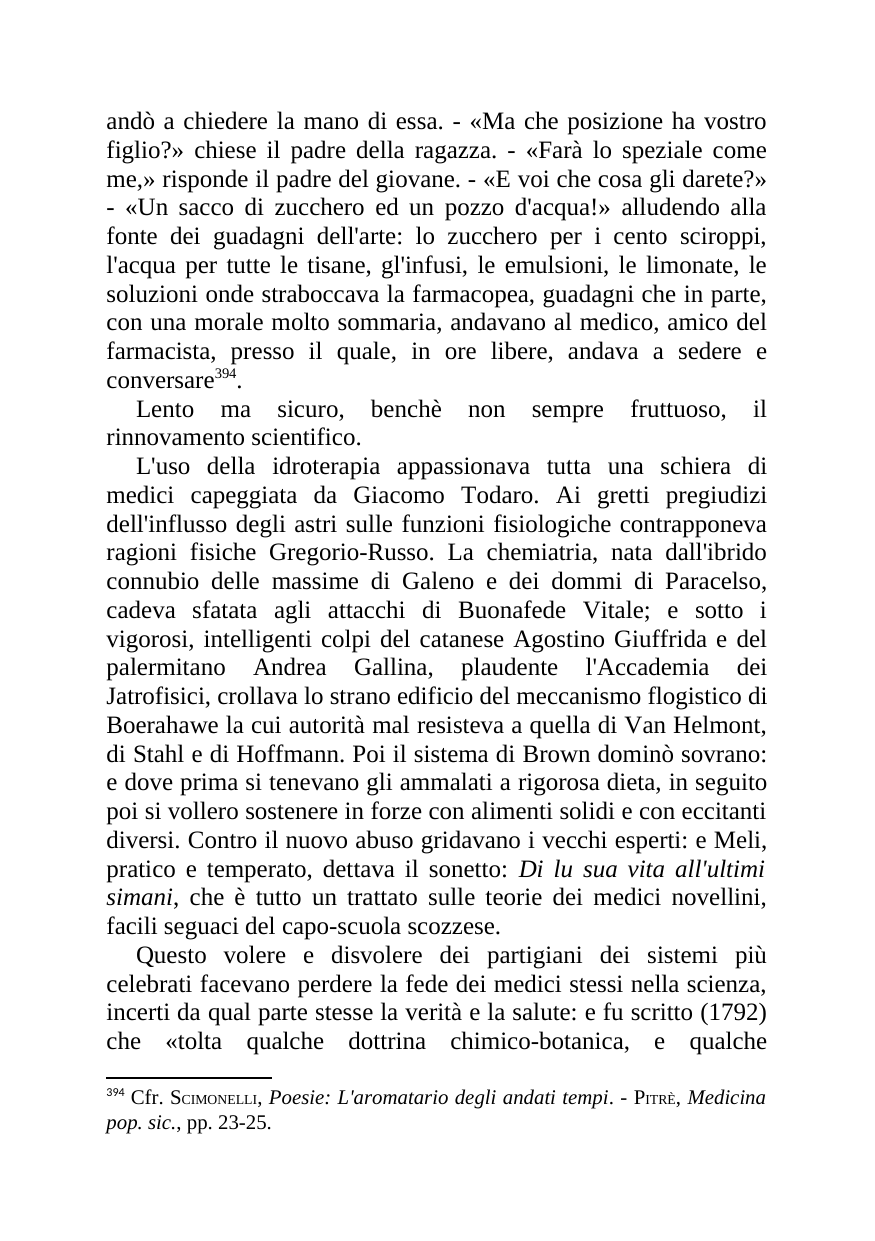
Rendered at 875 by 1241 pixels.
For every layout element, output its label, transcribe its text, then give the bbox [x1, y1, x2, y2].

text L'uso della idroterapia appassionava tutta una schiera di medici capeggiata da Giacomo Todaro. Ai gretti pregiudizi dell'influsso degli astri sulle funzioni fisiologiche contrapponeva ragioni fisiche Gregorio-Russo. La chemiatria, nata dall'ibrido connubio delle massime di Galeno e dei dommi di Paracelso, cadeva sfatata agli attacchi di Buonafede Vitale; e sotto i vigorosi, intelligenti colpi del catanese Agostino Giuffrida e del palermitano Andrea Gallina, plaudente l'Accademia dei Jatrofisici, crollava lo strano edificio del meccanismo flogistico di Boerahawe la cui autorità mal resisteva a quella di Van Helmont, di Stahl e di Hoffmann. Poi il sistema di Brown dominò sovrano: e dove prima si tenevano gli ammalati a rigorosa dieta, in seguito poi si vollero sostenere in forze con alimenti solidi e con eccitanti diversi. Contro il nuovo abuso gridavano i vecchi esperti: e Meli, pratico e temperato, dettava il sonetto: Di lu sua vita all'ultimi simani, che è tutto un trattato sulle teorie dei medici novellini, facili seguaci del capo-scuola scozzese. [106, 451, 768, 940]
text Lento ma sicuro, benchè non sempre fruttuoso, il rinnovamento scientifico. [106, 394, 768, 451]
text andò a chiedere la mano di essa. - «Ma che posizione ha vostro figlio?» chiese il padre della ragazza. - «Farà lo speziale come me,» risponde il padre del giovane. - «E voi che cosa gli darete?» - «Un sacco di zucchero ed un pozzo d'acqua!» alludendo alla fonte dei guadagni dell'arte: lo zucchero per i cento sciroppi, l'acqua per tutte le tisane, gl'infusi, le emulsioni, le limonate, le soluzioni onde straboccava la farmacopea, guadagni che in parte, con una morale molto sommaria, andavano al medico, amico del farmacista, presso il quale, in ore libere, andava a sedere e conversare. [106, 106, 768, 394]
text Cfr. Scimonelli, Poesie: L'aromatario degli andati tempi. - Pitrè, Medicina pop. sic., pp. 23-25. [106, 1084, 768, 1134]
text Questo volere e disvolere dei partigiani dei sistemi più celebrati facevano perdere la fede dei medici stessi nella scienza, incerti da qual parte stesse la verità e la salute: e fu scritto (1792) che «tolta qualche dottrina chimico-botanica, e qualche [106, 940, 768, 1055]
